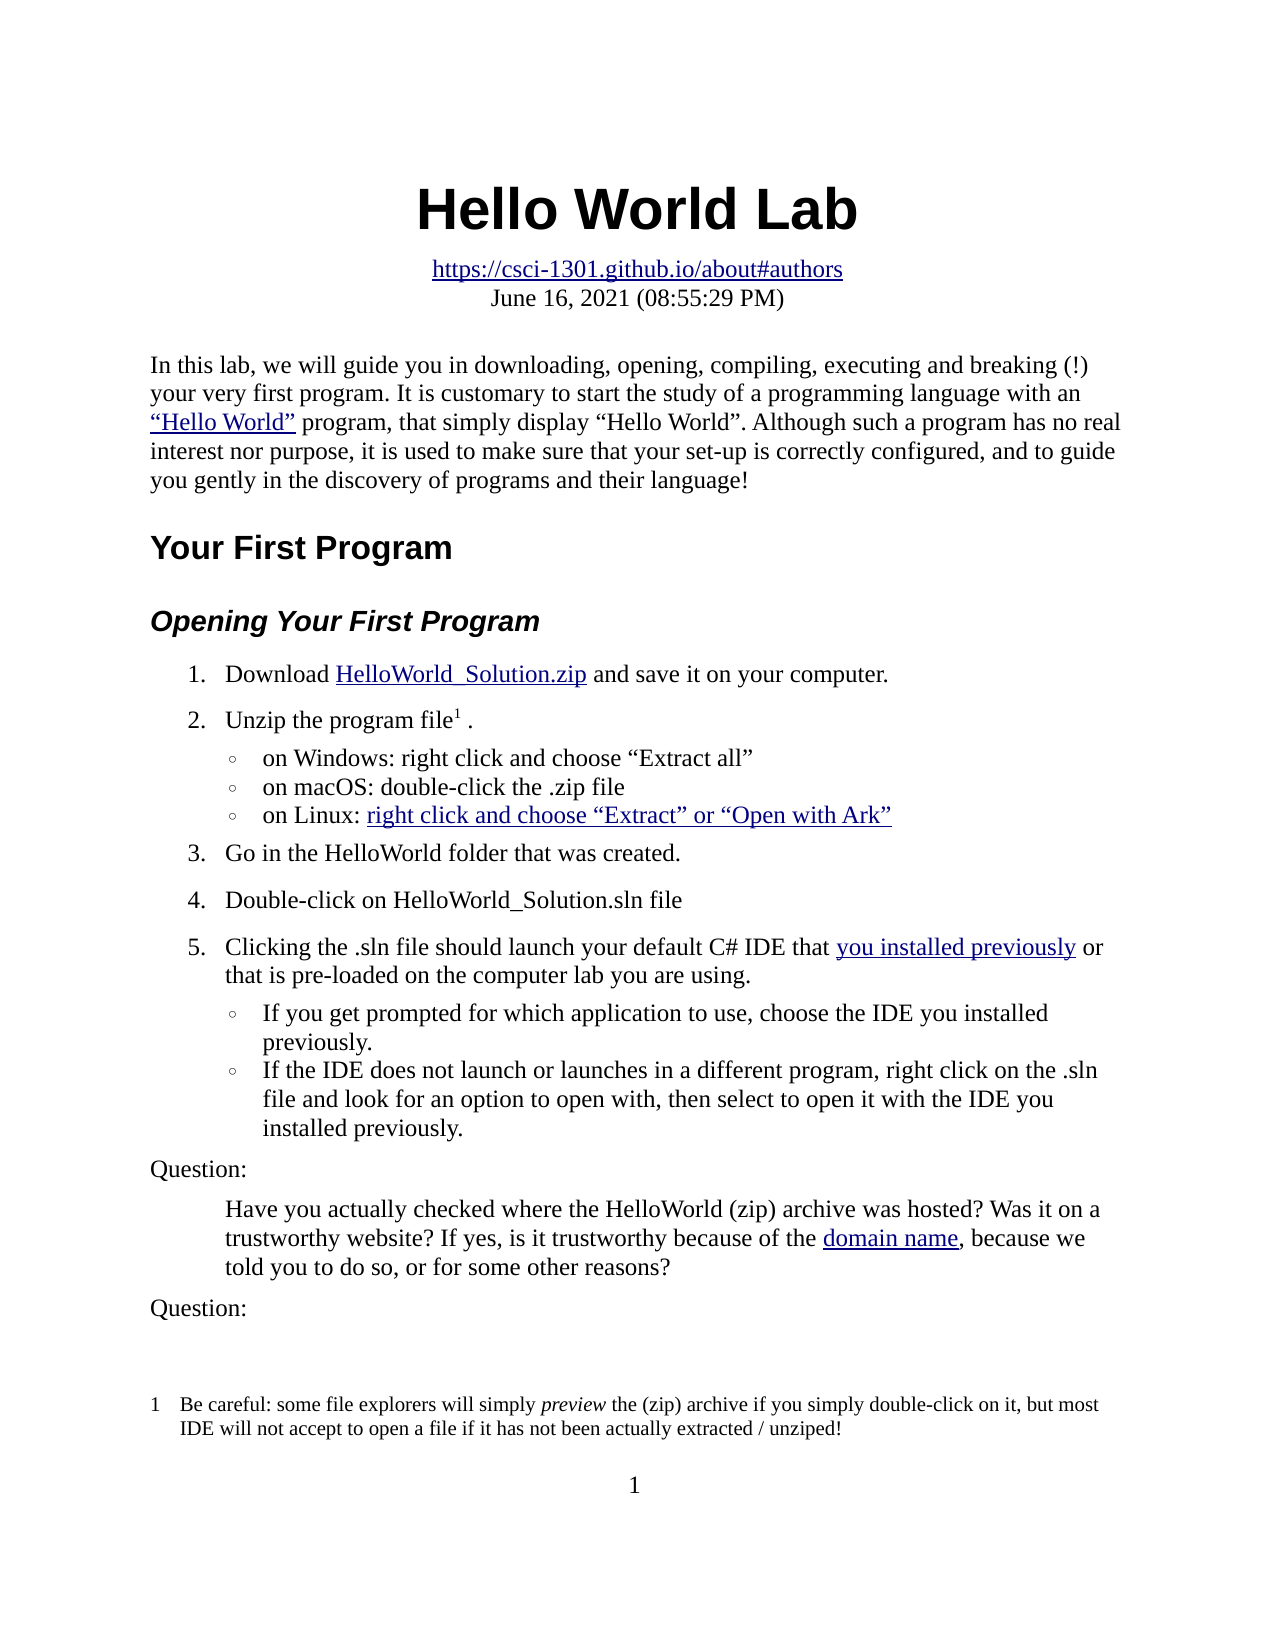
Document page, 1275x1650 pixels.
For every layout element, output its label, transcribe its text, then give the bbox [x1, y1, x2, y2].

text Question: [150, 1293, 1125, 1321]
list on macOS: double-click the .zip file [225, 772, 1125, 801]
text June 16, 2021 (08:55:29 PM) [150, 283, 1125, 312]
list on Windows: right click and choose “Extract all” [225, 743, 1125, 772]
text Have you actually checked where the HelloWorld (zip) archive was hosted? Was it on a trustworthy website? If yes, is it trustworthy because of the domain name, because we told you to do so, or for some other reasons? [225, 1194, 1125, 1281]
text Question: [150, 1154, 1125, 1182]
list Be careful: some file explorers will simply preview the (zip) archive if you simply double-click on it, but most IDE will not accept to open a file if it has not been actually extracted / unziped! [150, 1392, 1125, 1440]
list Go in the HelloWorld folder that was created. [187, 838, 1125, 867]
subtitle Opening Your First Program [150, 604, 1125, 637]
list Unzip the program file . [187, 705, 1125, 734]
list Double-click on HelloWorld_Solution.sln file [187, 885, 1125, 914]
list If you get prompted for which application to use, choose the IDE you installed previously. [225, 998, 1125, 1056]
list on Linux: right click and choose “Extract” or “Open with Ark” [225, 801, 1125, 829]
text https://csci-1301.github.io/about#authors [150, 254, 1125, 283]
title Hello World Lab [150, 175, 1125, 242]
list Download HelloWorld_Solution.zip and save it on your computer. [187, 659, 1125, 687]
list Clicking the .sln file should launch your default C# IDE that you installed previously or that is pre-loaded on the computer lab you are using. [187, 932, 1125, 989]
subtitle Your First Program [150, 527, 1125, 566]
list If the IDE does not launch or launches in a different program, right click on the .sln file and look for an option to open with, then select to open it with the IDE you installed previously. [225, 1056, 1125, 1142]
text In this lab, we will guide you in downloading, opening, compiling, executing and breaking (!) your very first program. It is customary to start the study of a programming language with an “Hello World” program, that simply display “Hello World”. Although such a program has no real interest nor purpose, it is used to make sure that your set-up is correctly configured, and to guide you gently in the discovery of programs and their language! [150, 350, 1125, 493]
